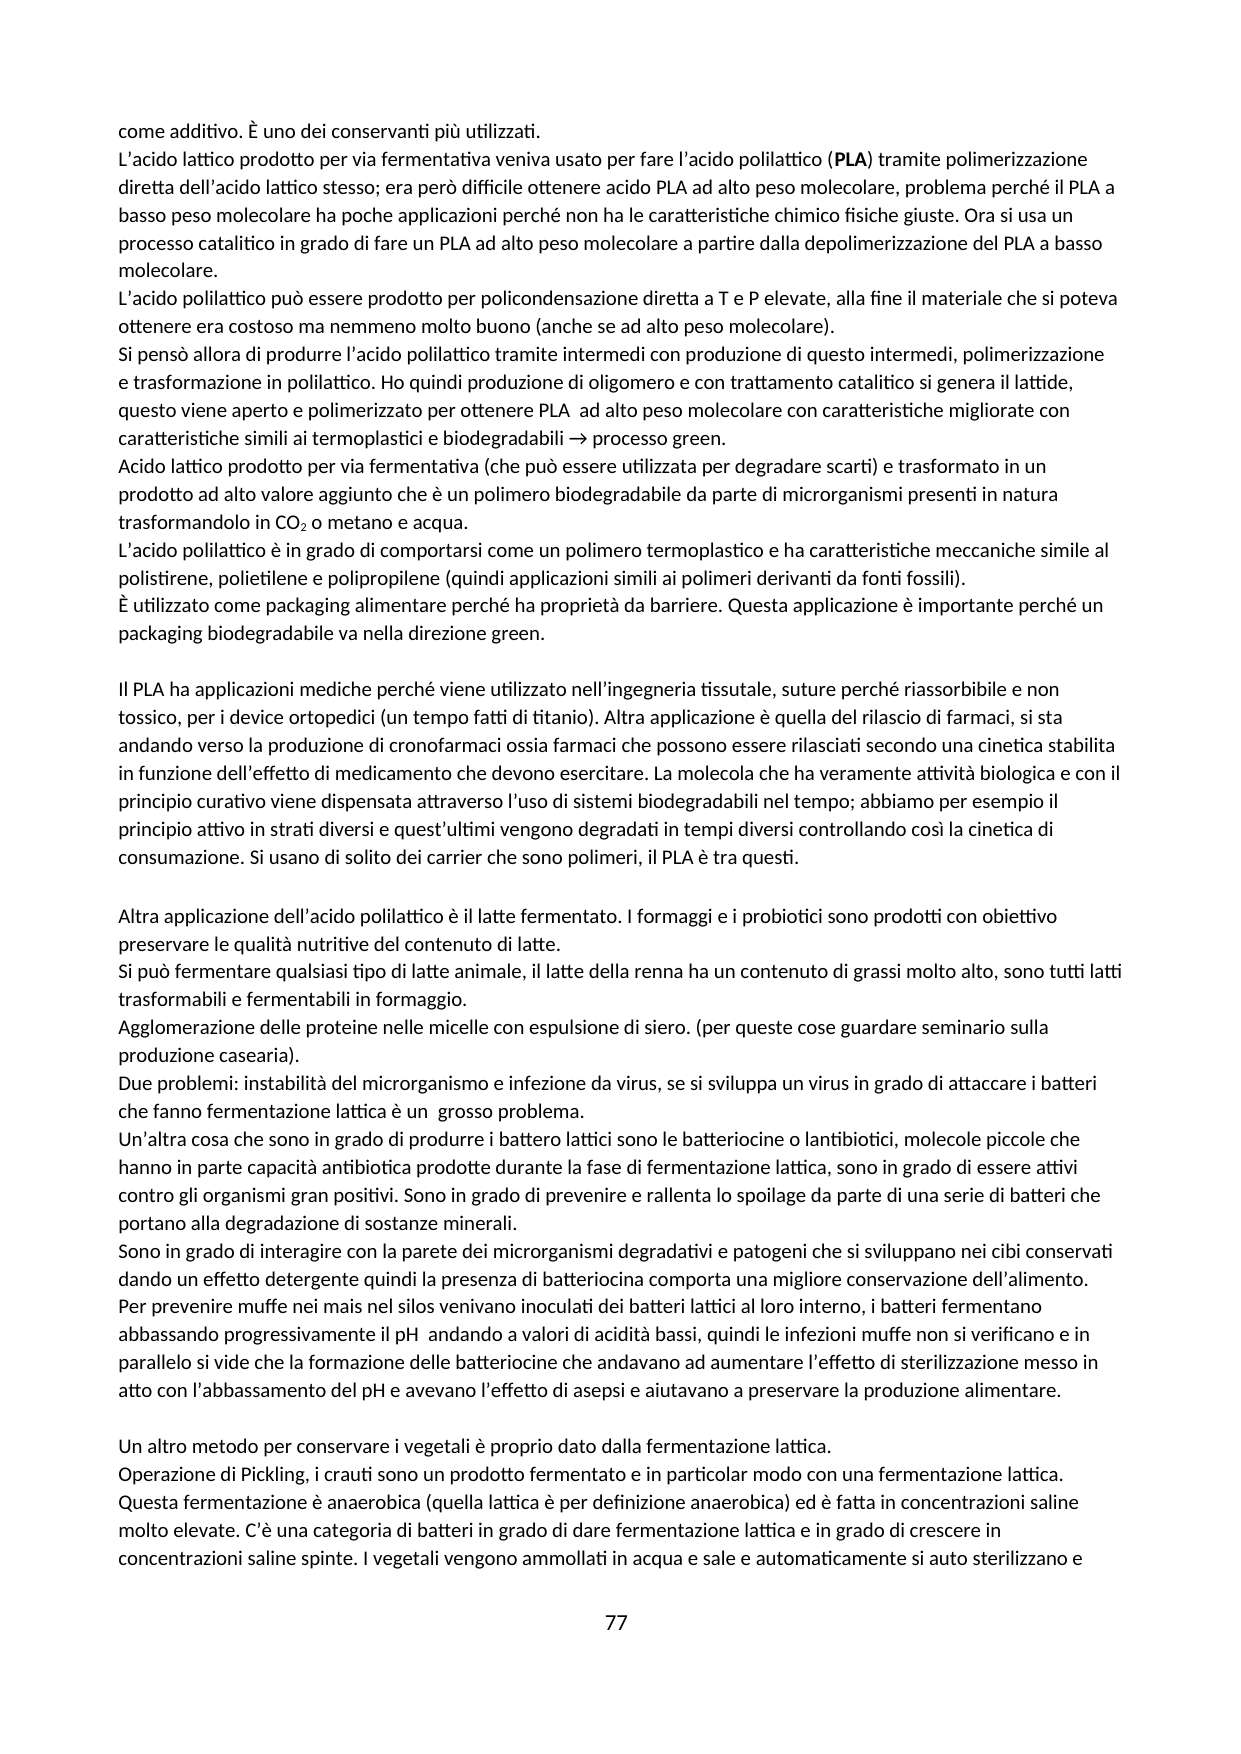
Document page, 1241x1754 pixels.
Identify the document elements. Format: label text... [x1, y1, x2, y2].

text Altra applicazione dell’acido polilattico è il latte fermentato. I formaggi e i probiotici sono prodotti con obiettivo preservare le qualità nutritive del contenuto di latte. Si può fermentare qualsiasi tipo di latte animale, il latte della renna ha un contenuto di grassi molto alto, sono tutti latti trasformabili e fermentabili in formaggio. Agglomerazione delle proteine nelle micelle con espulsione di siero. (per queste cose guardare seminario sulla produzione casearia). Due problemi: instabilità del microrganismo e infezione da virus, se si sviluppa un virus in grado di attaccare i batteri che fanno fermentazione lattica è un grosso problema. Un’altra cosa che sono in grado di produrre i battero lattici sono le batteriocine o lantibiotici, molecole piccole che hanno in parte capacità antibiotica prodotte durante la fase di fermentazione lattica, sono in grado di essere attivi contro gli organismi gran positivi. Sono in grado di prevenire e rallenta lo spoilage da parte di una serie di batteri che portano alla degradazione di sostanze minerali. Sono in grado di interagire con la parete dei microrganismi degradativi e patogeni che si sviluppano nei cibi conservati dando un effetto detergente quindi la presenza di batteriocina comporta una migliore conservazione dell’alimento. [118, 903, 1124, 1291]
text come additivo. È uno dei conservanti più utilizzati. L’acido lattico prodotto per via fermentativa veniva usato per fare l’acido polilattico (PLA) tramite polimerizzazione diretta dell’acido lattico stesso; era però difficile ottenere acido PLA ad alto peso molecolare, problema perché il PLA a basso peso molecolare ha poche applicazioni perché non ha le caratteristiche chimico fisiche giuste. Ora si usa un processo catalitico in grado di fare un PLA ad alto peso molecolare a partire dalla depolimerizzazione del PLA a basso molecolare. L’acido polilattico può essere prodotto per policondensazione diretta a T e P elevate, alla fine il materiale che si poteva ottenere era costoso ma nemmeno molto buono (anche se ad alto peso molecolare). Si pensò allora di produrre l’acido polilattico tramite intermedi con produzione di questo intermedi, polimerizzazione e trasformazione in polilattico. Ho quindi produzione di oligomero e con trattamento catalitico si genera il lattide, questo viene aperto e polimerizzato per ottenere PLA ad alto peso molecolare con caratteristiche migliorate con caratteristiche simili ai termoplastici e biodegradabili → processo green. Acido lattico prodotto per via fermentativa (che può essere utilizzata per degradare scarti) e trasformato in un prodotto ad alto valore aggiunto che è un polimero biodegradabile da parte di microrganismi presenti in natura trasformandolo in CO2 o metano e acqua. L’acido polilattico è in grado di comportarsi come un polimero termoplastico e ha caratteristiche meccaniche simile al polistirene, polietilene e polipropilene (quindi applicazioni simili ai polimeri derivanti da fonti fossili). È utilizzato come packaging alimentare perché ha proprietà da barriere. Questa applicazione è importante perché un packaging biodegradabile va nella direzione green. Il PLA ha applicazioni mediche perché viene utilizzato nell’ingegneria tissutale, suture perché riassorbibile e non tossico, per i device ortopedici (un tempo fatti di titanio). Altra applicazione è quella del rilascio di farmaci, si sta andando verso la produzione di cronofarmaci ossia farmaci che possono essere rilasciati secondo una cinetica stabilita in funzione dell’effetto di medicamento che devono esercitare. La molecola che ha veramente attività biologica e con il principio curativo viene dispensata attraverso l’uso di sistemi biodegradabili nel tempo; abbiamo per esempio il principio attivo in strati diversi e quest’ultimi vengono degradati in tempi diversi controllando così la cinetica di consumazione. Si usano di solito dei carrier che sono polimeri, il PLA è tra questi. [118, 118, 1124, 900]
text Un altro metodo per conservare i vegetali è proprio dato dalla fermentazione lattica. Operazione di Pickling, i crauti sono un prodotto fermentato e in particolar modo con una fermentazione lattica. Questa fermentazione è anaerobica (quella lattica è per definizione anaerobica) ed è fatta in concentrazioni saline molto elevate. C’è una categoria di batteri in grado di dare fermentazione lattica e in grado di crescere in concentrazioni saline spinte. I vegetali vengono ammollati in acqua e sale e automaticamente si auto sterilizzano e [118, 1405, 1124, 1570]
text Per prevenire muffe nei mais nel silos venivano inoculati dei batteri lattici al loro interno, i batteri fermentano abbassando progressivamente il pH andando a valori di acidità bassi, quindi le infezioni muffe non si verificano e in parallelo si vide che la formazione delle batteriocine che andavano ad aumentare l’effetto di sterilizzazione messo in atto con l’abbassamento del pH e avevano l’effetto di asepsi e aiutavano a preservare la produzione alimentare. [118, 1294, 1124, 1403]
